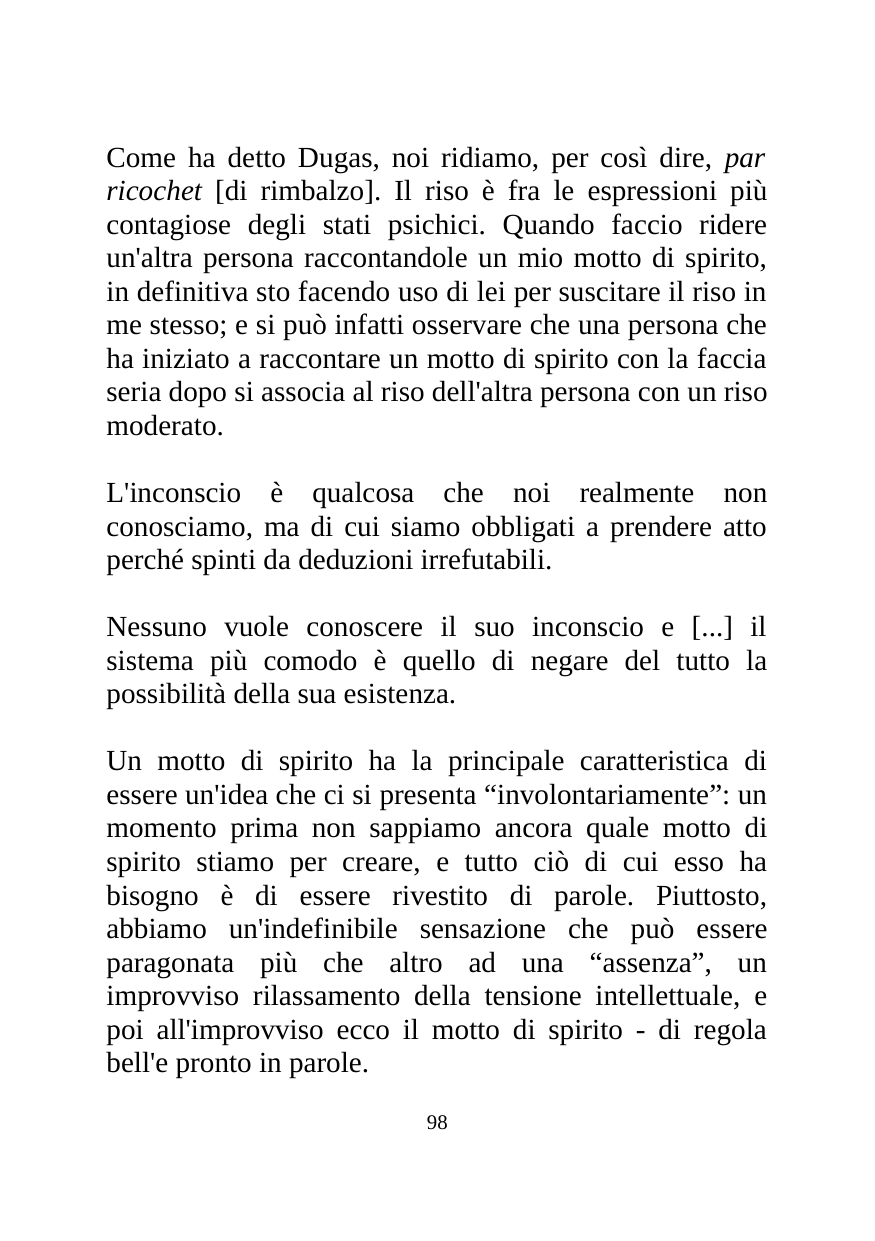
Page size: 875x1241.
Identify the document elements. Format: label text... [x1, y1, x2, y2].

text Come ha detto Dugas, noi ridiamo, per così dire, par ricochet [di rimbalzo]. Il riso è fra le espressioni più contagiose degli stati psichici. Quando faccio ridere un'altra persona raccontandole un mio motto di spirito, in definitiva sto facendo uso di lei per suscitare il riso in me stesso; e si può infatti osservare che una persona che ha iniziato a raccontare un motto di spirito con la faccia seria dopo si associa al riso dell'altra persona con un riso moderato. [106, 140, 768, 442]
text Nessuno vuole conoscere il suo inconscio e [...] il sistema più comodo è quello di negare del tutto la possibilità della sua esistenza. [106, 609, 768, 710]
text Un motto di spirito ha la principale caratteristica di essere un'idea che ci si presenta “involontariamente”: un momento prima non sappiamo ancora quale motto di spirito stiamo per creare, e tutto ciò di cui esso ha bisogno è di essere rivestito di parole. Piuttosto, abbiamo un'indefinibile sensazione che può essere paragonata più che altro ad una “assenza”, un improvviso rilassamento della tensione intellettuale, e poi all'improvviso ecco il motto di spirito - di regola bell'e pronto in parole. [106, 743, 768, 1079]
text L'inconscio è qualcosa che noi realmente non conosciamo, ma di cui siamo obbligati a prendere atto perché spinti da deduzioni irrefutabili. [106, 475, 768, 576]
